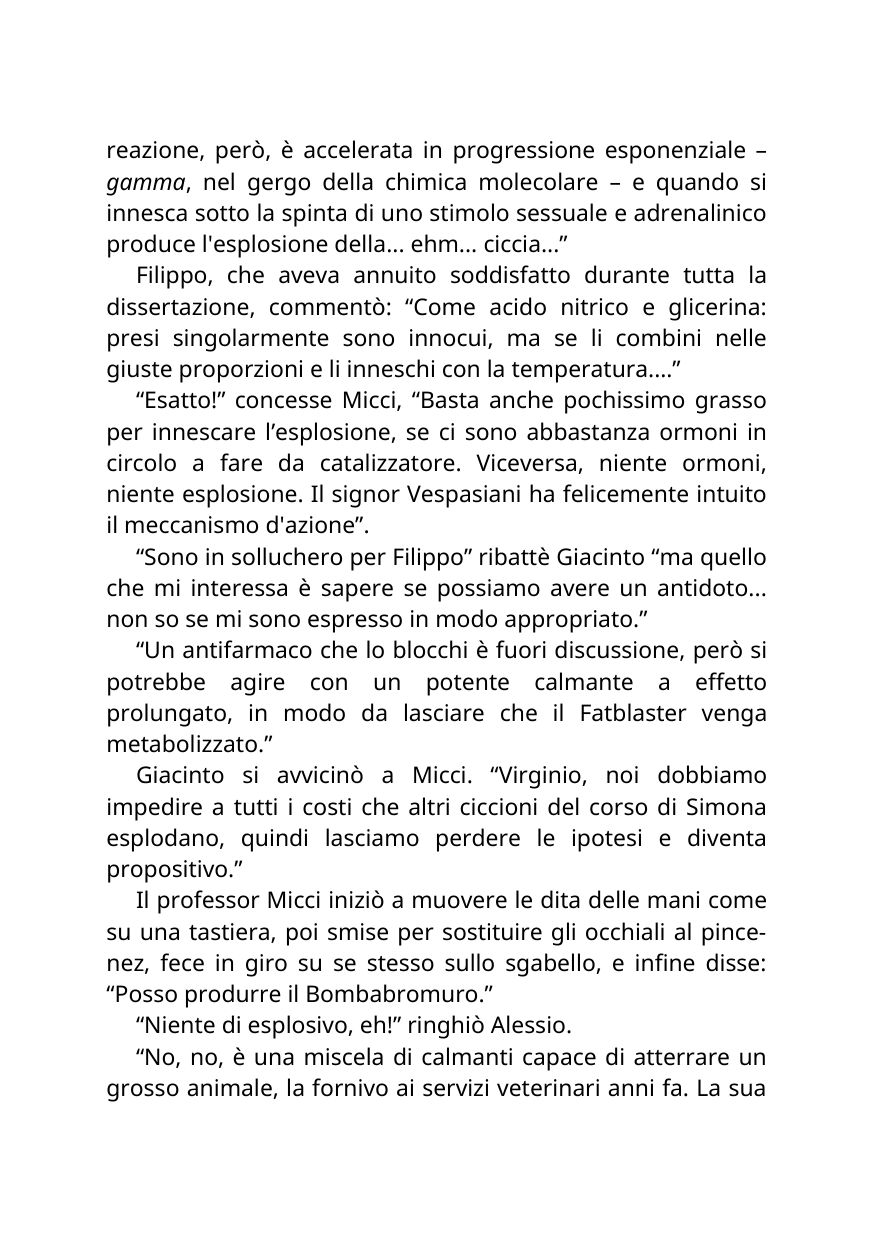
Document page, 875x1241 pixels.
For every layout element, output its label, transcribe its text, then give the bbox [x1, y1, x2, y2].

text “Un antifarmaco che lo blocchi è fuori discussione, però si potrebbe agire con un potente calmante a effetto prolungato, in modo da lasciare che il Fatblaster venga metabolizzato.” [106, 634, 768, 759]
text “Esatto!” concesse Micci, “Basta anche pochissimo grasso per innescare l’esplosione, se ci sono abbastanza ormoni in circolo a fare da catalizzatore. Viceversa, niente ormoni, niente esplosione. Il signor Vespasiani ha felicemente intuito il meccanismo d'azione”. [106, 384, 768, 541]
text Il professor Micci iniziò a muovere le dita delle mani come su una tastiera, poi smise per sostituire gli occhiali al pince-nez, fece in giro su se stesso sullo sgabello, e infine disse: “Posso produrre il Bombabromuro.” [106, 884, 768, 1009]
text “Niente di esplosivo, eh!” ringhiò Alessio. [106, 1009, 768, 1041]
text Giacinto si avvicinò a Micci. “Virginio, noi dobbiamo impedire a tutti i costi che altri ciccioni del corso di Simona esplodano, quindi lasciamo perdere le ipotesi e diventa propositivo.” [106, 759, 768, 884]
text Filippo, che aveva annuito soddisfatto durante tutta la dissertazione, commentò: “Come acido nitrico e glicerina: presi singolarmente sono innocui, ma se li combini nelle giuste proporzioni e li inneschi con la temperatura.…” [106, 259, 768, 384]
text “Sono in solluchero per Filippo” ribattè Giacinto “ma quello che mi interessa è sapere se possiamo avere un antidoto... non so se mi sono espresso in modo appropriato.” [106, 541, 768, 634]
text “No, no, è una miscela di calmanti capace di atterrare un grosso animale, la fornivo ai servizi veterinari anni fa. La sua [106, 1041, 768, 1103]
text reazione, però, è accelerata in progressione esponenziale – gamma, nel gergo della chimica molecolare – e quando si innesca sotto la spinta di uno stimolo sessuale e adrenalinico produce l'esplosione della... ehm... ciccia...” [106, 134, 768, 259]
